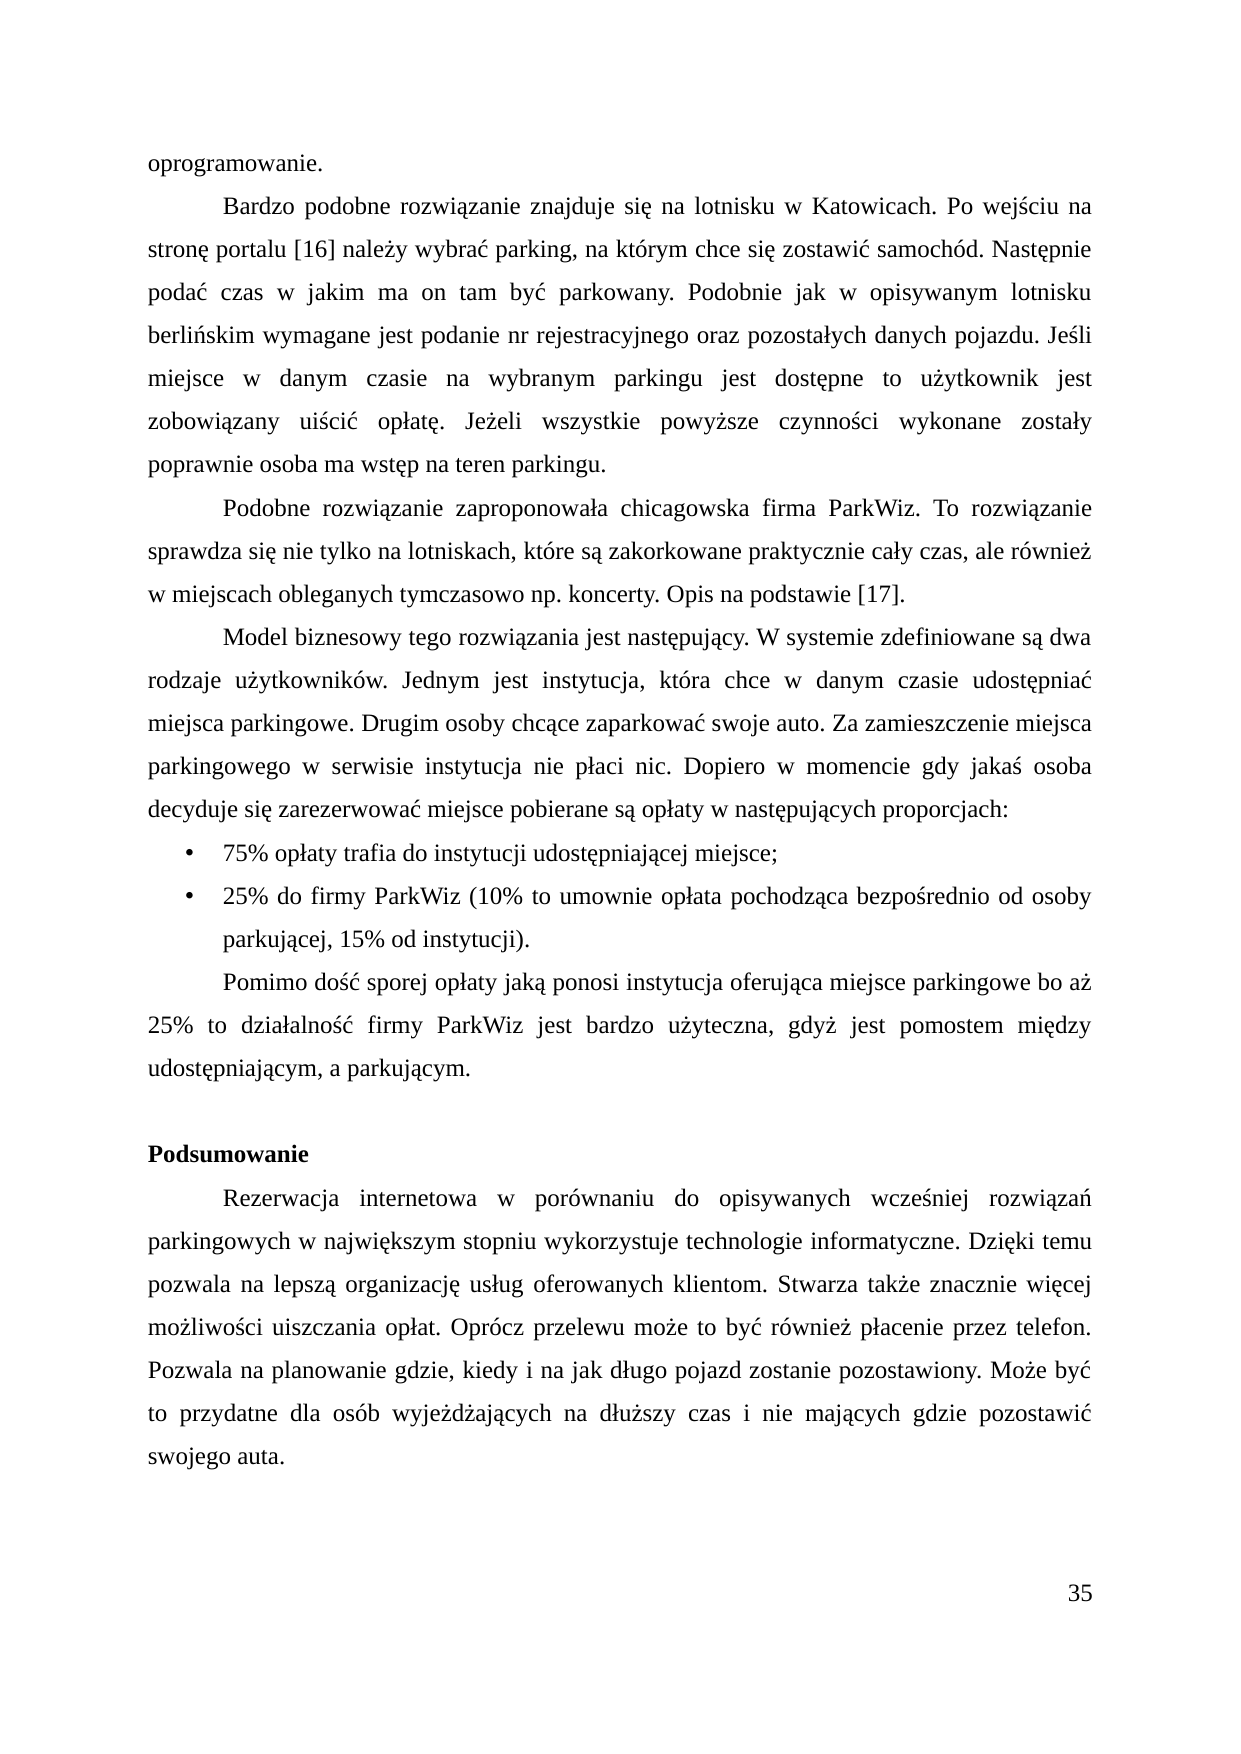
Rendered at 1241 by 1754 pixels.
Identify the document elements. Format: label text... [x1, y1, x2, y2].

text Podobne rozwiązanie zaproponowała chicagowska firma ParkWiz. To rozwiązanie sprawdza się nie tylko na lotniskach, które są zakorkowane praktycznie cały czas, ale również w miejscach obleganych tymczasowo np. koncerty. Opis na podstawie [17]. [148, 493, 1093, 608]
text oprogramowanie. [148, 148, 1093, 176]
text Bardzo podobne rozwiązanie znajduje się na lotnisku w Katowicach. Po wejściu na stronę portalu [16] należy wybrać parking, na którym chce się zostawić samochód. Następnie podać czas w jakim ma on tam być parkowany. Podobnie jak w opisywanym lotnisku berlińskim wymagane jest podanie nr rejestracyjnego oraz pozostałych danych pojazdu. Jeśli miejsce w danym czasie na wybranym parkingu jest dostępne to użytkownik jest zobowiązany uiścić opłatę. Jeżeli wszystkie powyższe czynności wykonane zostały poprawnie osoba ma wstęp na teren parkingu. [148, 191, 1093, 478]
text Rezerwacja internetowa w porównaniu do opisywanych wcześniej rozwiązań parkingowych w największym stopniu wykorzystuje technologie informatyczne. Dzięki temu pozwala na lepszą organizację usług oferowanych klientom. Stwarza także znacznie więcej możliwości uiszczania opłat. Oprócz przelewu może to być również płacenie przez telefon. Pozwala na planowanie gdzie, kiedy i na jak długo pojazd zostanie pozostawiony. Może być to przydatne dla osób wyjeżdżających na dłuższy czas i nie mających gdzie pozostawić swojego auta. [148, 1183, 1093, 1470]
text Pomimo dość sporej opłaty jaką ponosi instytucja oferująca miejsce parkingowe bo aż 25% to działalność firmy ParkWiz jest bardzo użyteczna, gdyż jest pomostem między udostępniającym, a parkującym. [148, 967, 1093, 1082]
text Podsumowanie [148, 1139, 1093, 1168]
text Model biznesowy tego rozwiązania jest następujący. W systemie zdefiniowane są dwa rodzaje użytkowników. Jednym jest instytucja, która chce w danym czasie udostępniać miejsca parkingowe. Drugim osoby chcące zaparkować swoje auto. Za zamieszczenie miejsca parkingowego w serwisie instytucja nie płaci nic. Dopiero w momencie gdy jakaś osoba decyduje się zarezerwować miejsce pobierane są opłaty w następujących proporcjach: [148, 622, 1093, 823]
list 25% do firmy ParkWiz (10% to umownie opłata pochodząca bezpośrednio od osoby parkującej, 15% od instytucji). [185, 881, 1093, 953]
list 75% opłaty trafia do instytucji udostępniającej miejsce; [185, 838, 1093, 866]
